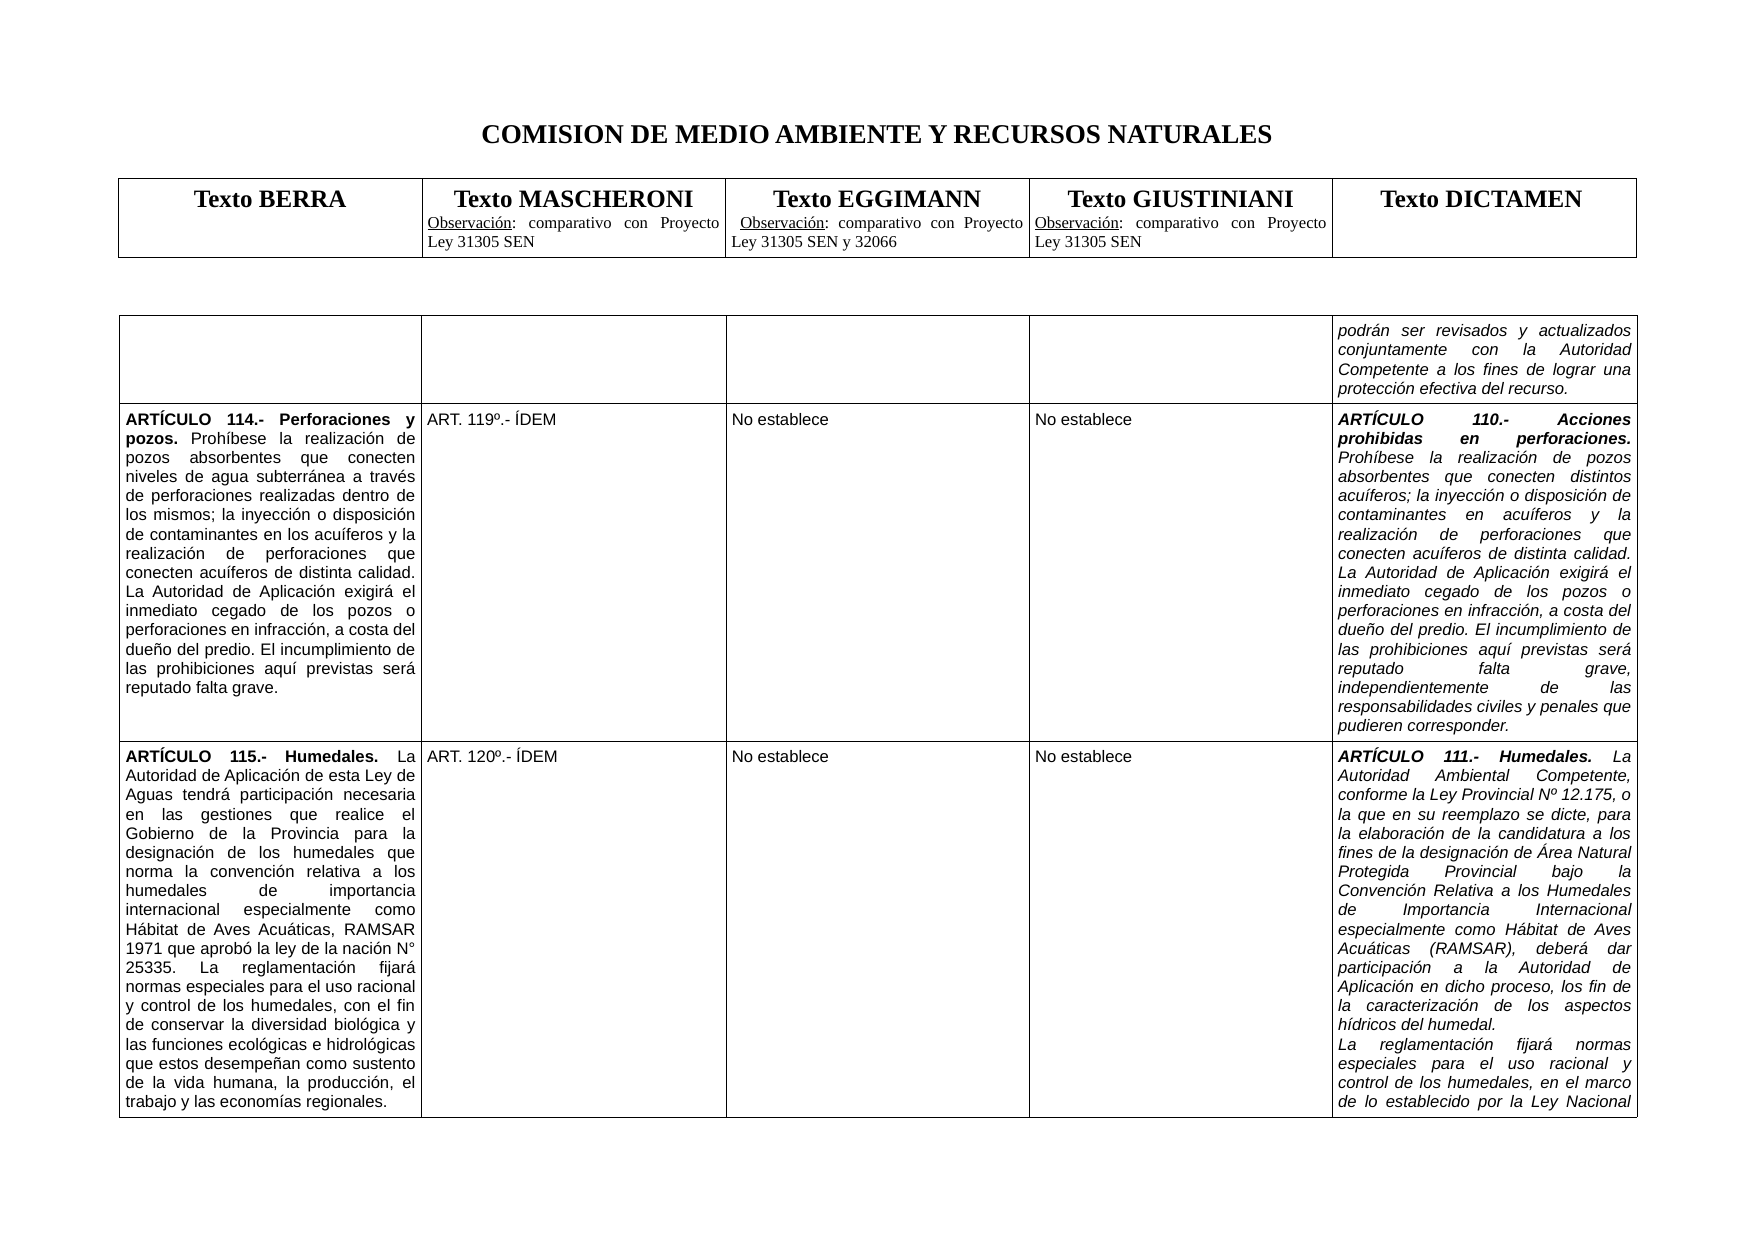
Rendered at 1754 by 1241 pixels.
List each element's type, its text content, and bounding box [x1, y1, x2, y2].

table_cell podrán ser revisados y actualizados conjuntamente con la Autoridad Competente a los fines de lograr una protección efectiva del recurso. [1333, 316, 1637, 403]
table_cell ARTÍCULO 115.- Humedales. La Autoridad de Aplicación de esta Ley de Aguas tendrá participación necesaria en las gestiones que realice el Gobierno de la Provincia para la designación de los humedales que norma la convención relativa a los humedales de importancia internacional especialmente como Hábitat de Aves Acuáticas, RAMSAR 1971 que aprobó la ley de la nación N° 25335. La reglamentación ﬁjará normas especiales para el uso racional y control de los humedales, con el fin de conservar la diversidad biológica y las funciones ecológicas e hidrológicas que estos desempeñan como sustento de la vida humana, la producción, el trabajo y las economías regionales. [120, 742, 421, 1117]
table_cell No establece [727, 742, 1029, 1117]
table_cell [727, 316, 1029, 403]
table_cell ARTÍCULO 114.- Perforaciones y pozos. Prohíbese la realización de pozos absorbentes que conecten niveles de agua subterránea a través de perforaciones realizadas dentro de los mismos; la inyección o disposición de contaminantes en los acuíferos y la realización de perforaciones que conecten acuíferos de distinta calidad. La Autoridad de Aplicación exigirá el inmediato cegado de los pozos o perforaciones en infracción, a costa del dueño del predio. El incumplimiento de las prohibiciones aquí previstas será reputado falta grave. [120, 404, 421, 741]
table_cell ART. 120º.- ÍDEM [422, 742, 726, 1117]
table_cell ARTÍCULO 110.- Acciones prohibidas en perforaciones. Prohíbese la realización de pozos absorbentes que conecten distintos acuíferos; la inyección o disposición de contaminantes en acuíferos y la realización de perforaciones que conecten acuíferos de distinta calidad. La Autoridad de Aplicación exigirá el inmediato cegado de los pozos o perforaciones en infracción, a costa del dueño del predio. El incumplimiento de las prohibiciones aquí previstas será reputado falta grave, independientemente de las responsabilidades civiles y penales que pudieren corresponder. [1333, 404, 1637, 741]
table_cell No establece [727, 404, 1029, 741]
table_cell ARTÍCULO 111.- Humedales. La Autoridad Ambiental Competente, conforme la Ley Provincial Nº 12.175, o la que en su reemplazo se dicte, para la elaboración de la candidatura a los fines de la designación de Área Natural Protegida Provincial bajo la Convención Relativa a los Humedales de Importancia Internacional especialmente como Hábitat de Aves Acuáticas (RAMSAR), deberá dar participación a la Autoridad de Aplicación en dicho proceso, los fin de la caracterización de los aspectos hídricos del humedal. La reglamentación fijará normas especiales para el uso racional y control de los humedales, en el marco de lo establecido por la Ley Nacional [1333, 742, 1637, 1117]
table_cell [422, 316, 726, 403]
table_cell [120, 316, 421, 403]
table_cell ART. 119º.- ÍDEM [422, 404, 726, 741]
table_cell No establece [1030, 404, 1332, 741]
table_cell [1030, 316, 1332, 403]
table_cell No establece [1030, 742, 1332, 1117]
